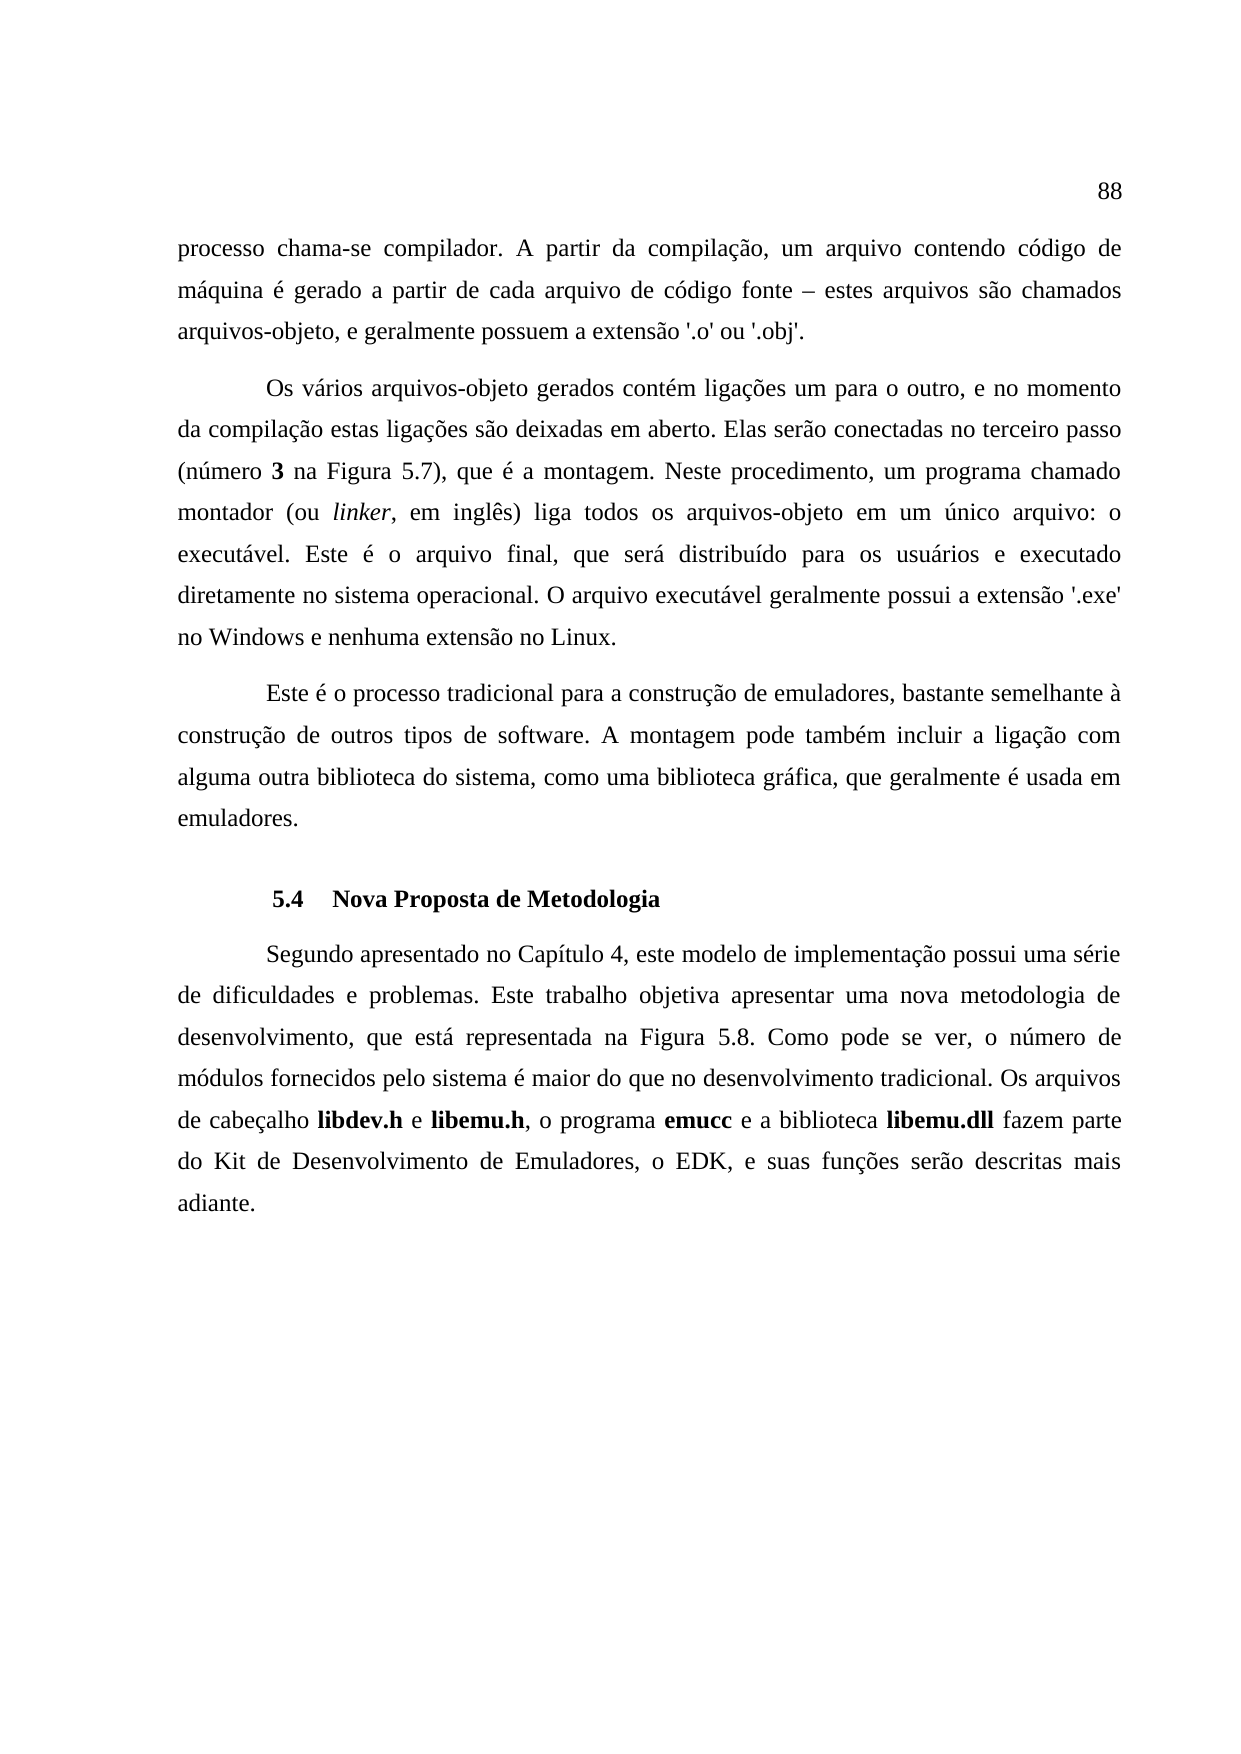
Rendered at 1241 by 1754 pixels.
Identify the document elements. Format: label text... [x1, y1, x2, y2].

text Este é o processo tradicional para a construção de emuladores, bastante semelhante à construção de outros tipos de software. A montagem pode também incluir a ligação com alguma outra biblioteca do sistema, como uma biblioteca gráfica, que geralmente é usada em emuladores. [177, 679, 1122, 832]
text Segundo apresentado no Capítulo 4, este modelo de implementação possui uma série de dificuldades e problemas. Este trabalho objetiva apresentar uma nova metodologia de desenvolvimento, que está representada na Figura 5.8. Como pode se ver, o número de módulos fornecidos pelo sistema é maior do que no desenvolvimento tradicional. Os arquivos de cabeçalho libdev.h e libemu.h, o programa emucc e a biblioteca libemu.dll fazem parte do Kit de Desenvolvimento de Emuladores, o EDK, e suas funções serão descritas mais adiante. [177, 940, 1122, 1217]
text processo chama-se compilador. A partir da compilação, um arquivo contendo código de máquina é gerado a partir de cada arquivo de código fonte – estes arquivos são chamados arquivos-objeto, e geralmente possuem a extensão '.o' ou '.obj'. [177, 234, 1122, 345]
subtitle Nova Proposta de Metodologia [177, 886, 1122, 913]
text Os vários arquivos-objeto gerados contém ligações um para o outro, e no momento da compilação estas ligações são deixadas em aberto. Elas serão conectadas no terceiro passo (número 3 na Figura 5.7), que é a montagem. Neste procedimento, um programa chamado montador (ou linker, em inglês) liga todos os arquivos-objeto em um único arquivo: o executável. Este é o arquivo final, que será distribuído para os usuários e executado diretamente no sistema operacional. O arquivo executável geralmente possui a extensão '.exe' no Windows e nenhuma extensão no Linux. [177, 374, 1122, 651]
